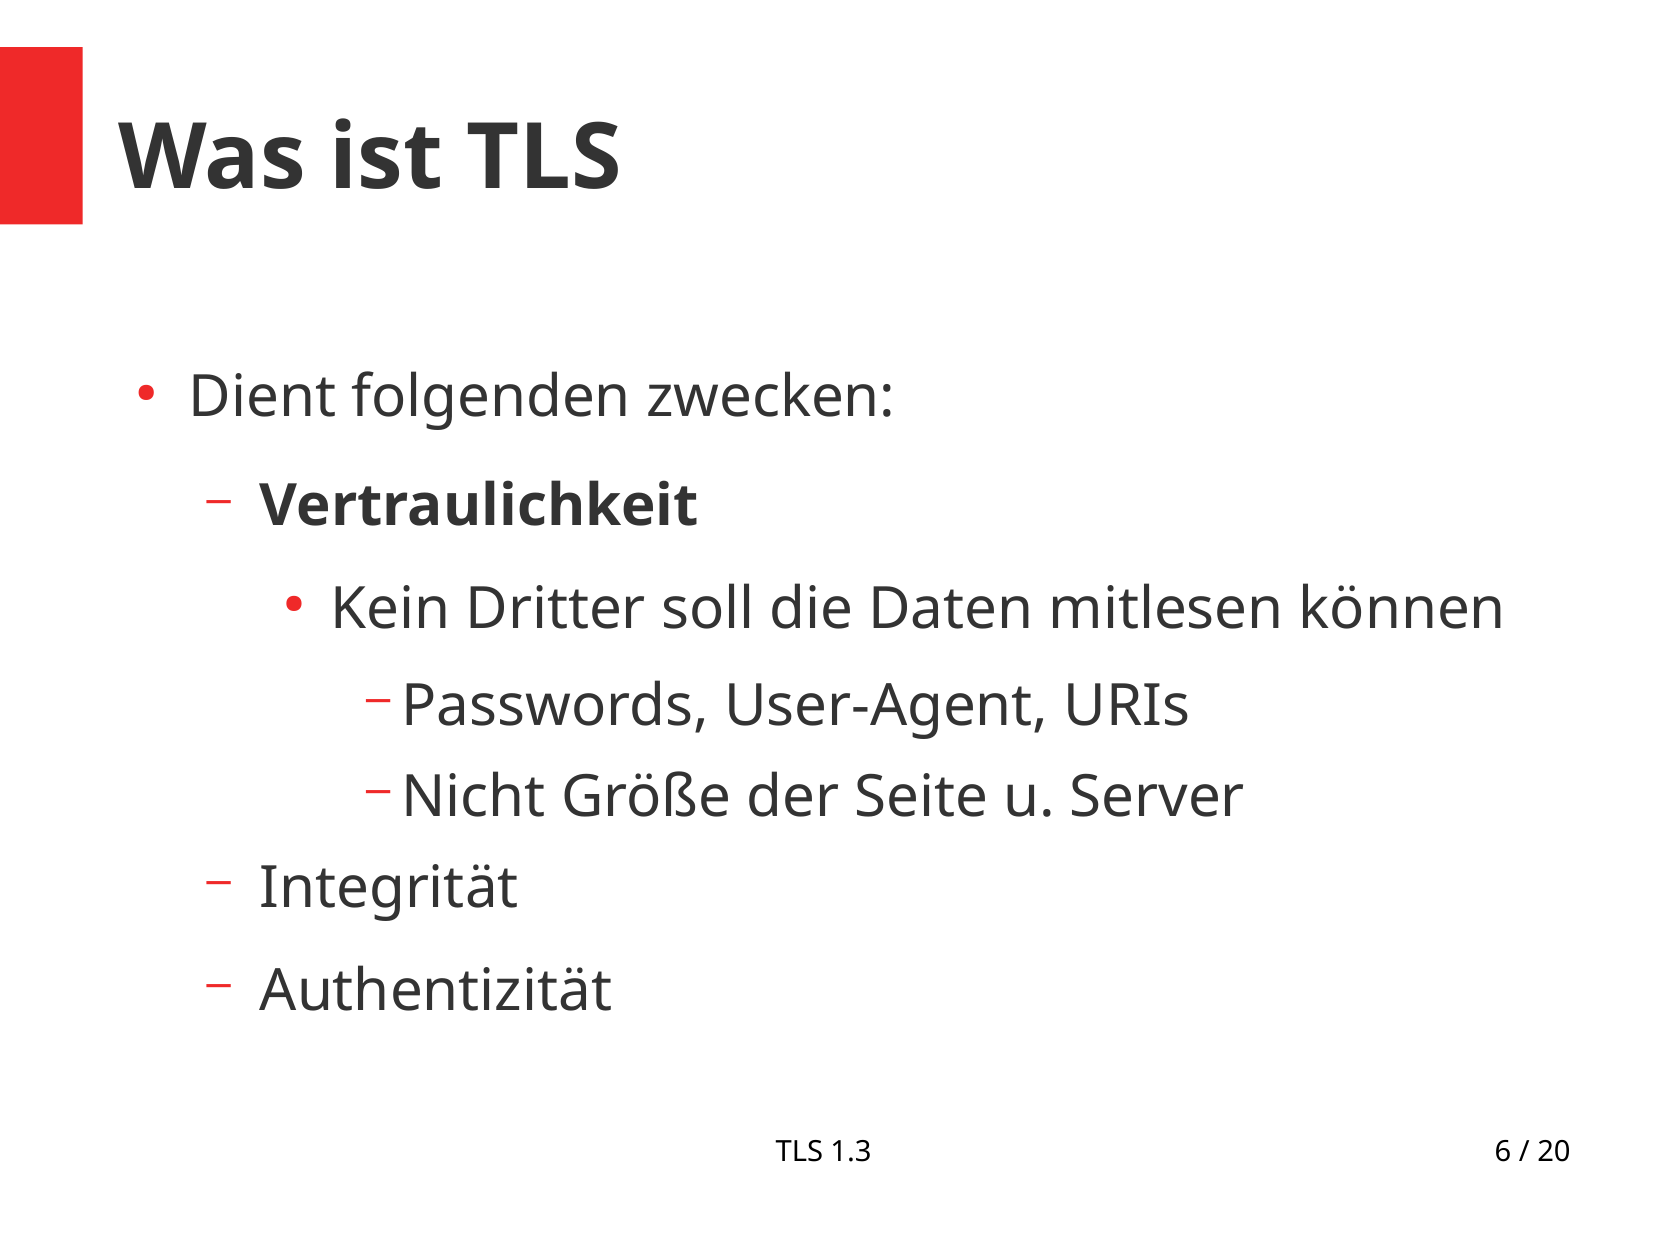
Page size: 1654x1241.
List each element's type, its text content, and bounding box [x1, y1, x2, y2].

title Was ist TLS [118, 49, 1571, 257]
list Dient folgenden zwecken: Vertraulichkeit Kein Dritter soll die Daten mitlesen können Passwords, User-Agent, URIs Nicht Größe der Seite u. Server Integrität Authentizität [118, 354, 1536, 1074]
